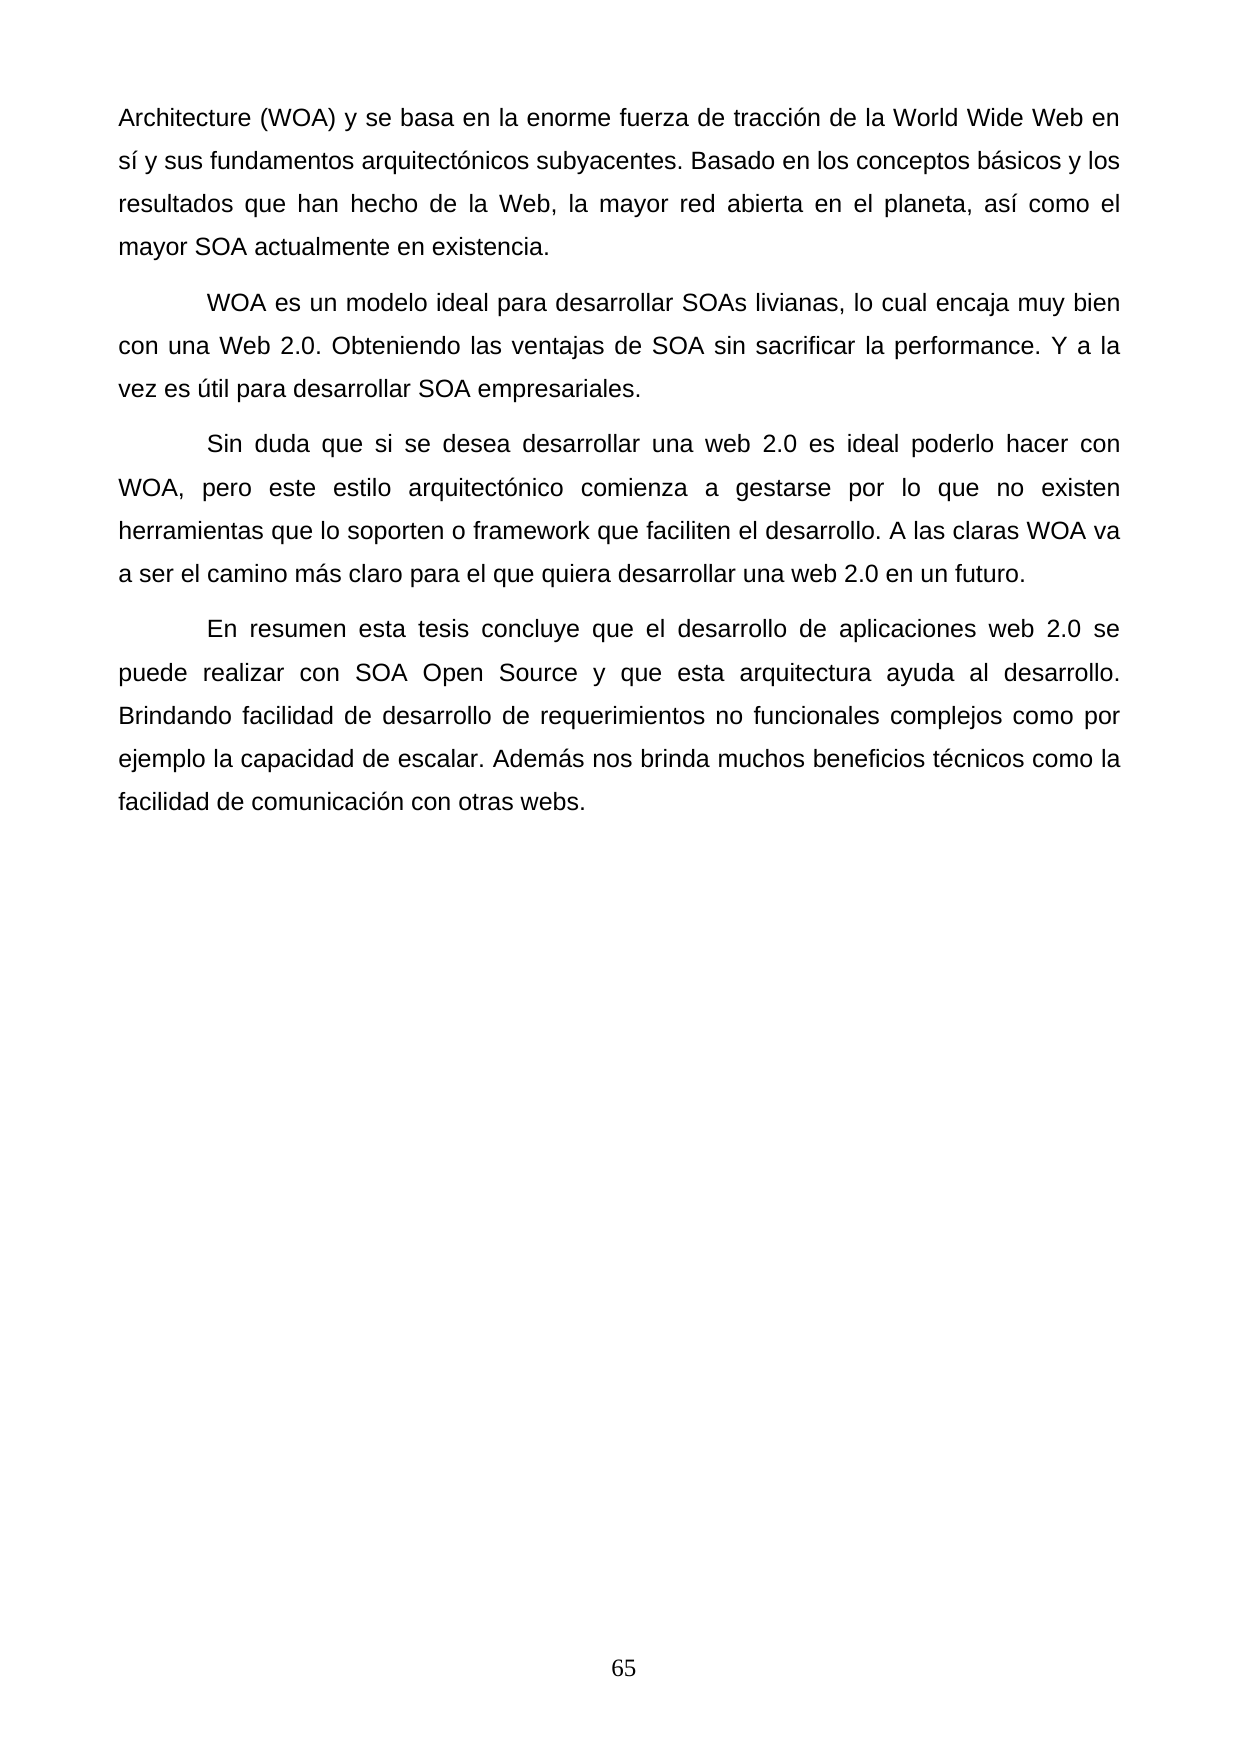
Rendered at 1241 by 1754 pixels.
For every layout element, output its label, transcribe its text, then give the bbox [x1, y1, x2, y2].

text En resumen esta tesis concluye que el desarrollo de aplicaciones web 2.0 se puede realizar con SOA Open Source y que esta arquitectura ayuda al desarrollo. Brindando facilidad de desarrollo de requerimientos no funcionales complejos como por ejemplo la capacidad de escalar. Además nos brinda muchos beneficios técnicos como la facilidad de comunicación con otras webs. [118, 614, 1122, 816]
text WOA es un modelo ideal para desarrollar SOAs livianas, lo cual encaja muy bien con una Web 2.0. Obteniendo las ventajas de SOA sin sacrificar la performance. Y a la vez es útil para desarrollar SOA empresariales. [118, 288, 1122, 403]
text Sin duda que si se desea desarrollar una web 2.0 es ideal poderlo hacer con WOA, pero este estilo arquitectónico comienza a gestarse por lo que no existen herramientas que lo soporten o framework que faciliten el desarrollo. A las claras WOA va a ser el camino más claro para el que quiera desarrollar una web 2.0 en un futuro. [118, 429, 1122, 588]
text Architecture (WOA) y se basa en la enorme fuerza de tracción de la World Wide Web en sí y sus fundamentos arquitectónicos subyacentes. Basado en los conceptos básicos y los resultados que han hecho de la Web, la mayor red abierta en el planeta, así como el mayor SOA actualmente en existencia. [118, 103, 1122, 261]
